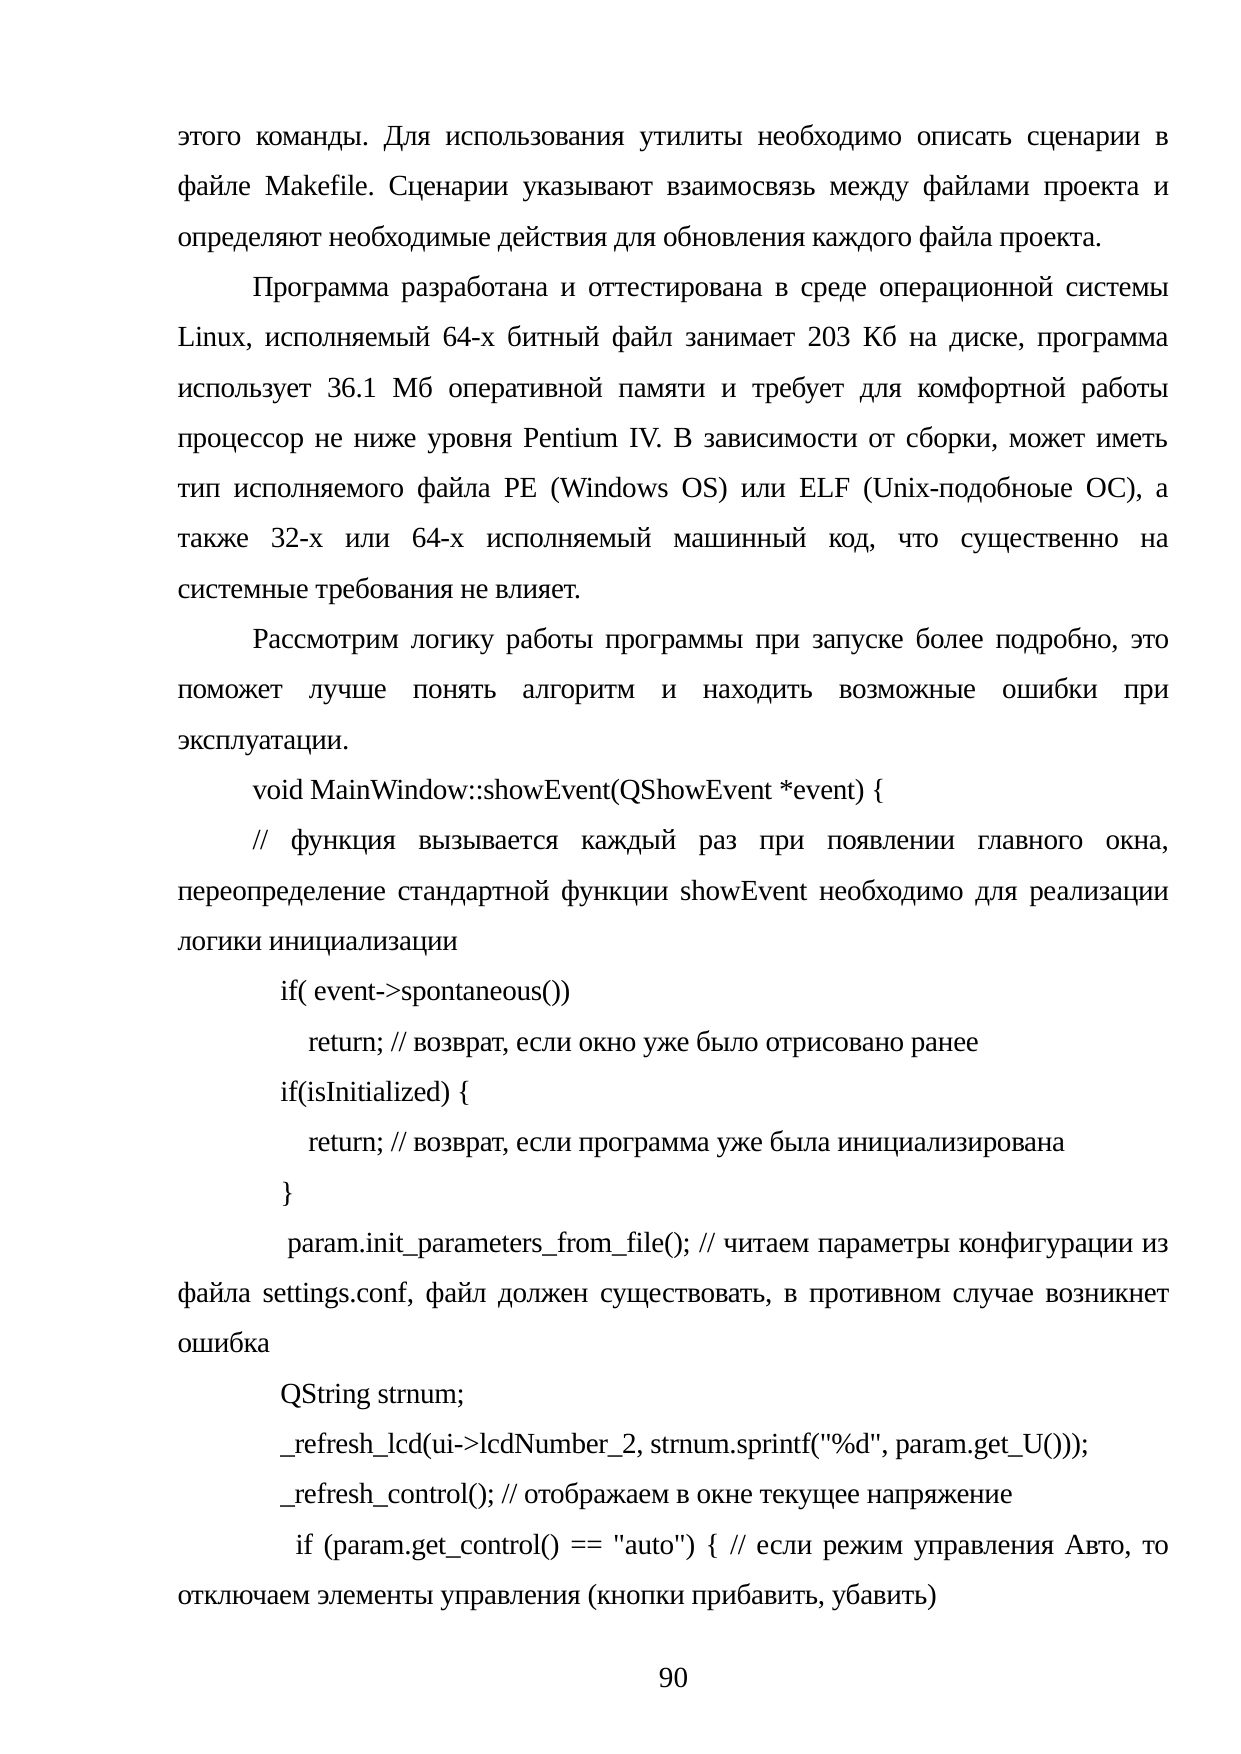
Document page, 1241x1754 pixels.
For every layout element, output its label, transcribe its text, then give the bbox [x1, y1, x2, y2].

text QString strnum; [177, 1376, 1169, 1409]
text _refresh_lcd(ui->lcdNumber_2, strnum.sprintf("%d", param.get_U())); [177, 1426, 1169, 1460]
text void MainWindow::showEvent(QShowEvent *event) { [177, 772, 1169, 806]
text Рассмотрим логику работы программы при запуске более подробно, это поможет лучше понять алгоритм и находить возможные ошибки при эксплуатации. [177, 621, 1169, 755]
text Программа разработана и оттестирована в среде операционной системы Linux, исполняемый 64-х битный файл занимает 203 Кб на диске, программа использует 36.1 Мб оперативной памяти и требует для комфортной работы процессор не ниже уровня Pentium IV. В зависимости от сборки, может иметь тип исполняемого файла PE (Windows OS) или ELF (Unix-подобноые ОС), а также 32-х или 64-х исполняемый машинный код, что существенно на системные требования не влияет. [177, 269, 1169, 604]
text if (param.get_control() == "auto") { // если режим управления Авто, то отключаем элементы управления (кнопки прибавить, убавить) [177, 1527, 1169, 1611]
text // функция вызывается каждый раз при появлении главного окна, переопределение стандартной функции showEvent необходимо для реализации логики инициализации [177, 822, 1169, 957]
text if(isInitialized) { [177, 1074, 1169, 1108]
text _refresh_control(); // отображаем в окне текущее напряжение [177, 1477, 1169, 1510]
text } [177, 1175, 1169, 1208]
text return; // возврат, если программа уже была инициализирована [177, 1124, 1169, 1158]
text return; // возврат, если окно уже было отрисовано ранее [177, 1024, 1169, 1057]
text param.init_parameters_from_file(); // читаем параметры конфигурации из файла settings.conf, файл должен существовать, в противном случае возникнет ошибка [177, 1225, 1169, 1359]
text if( event->spontaneous()) [177, 973, 1169, 1007]
text этого команды. Для использования утилиты необходимо описать сценарии в файле Makefile. Сценарии указывают взаимосвязь между файлами проекта и определяют необходимые действия для обновления каждого файла проекта. [177, 118, 1169, 252]
